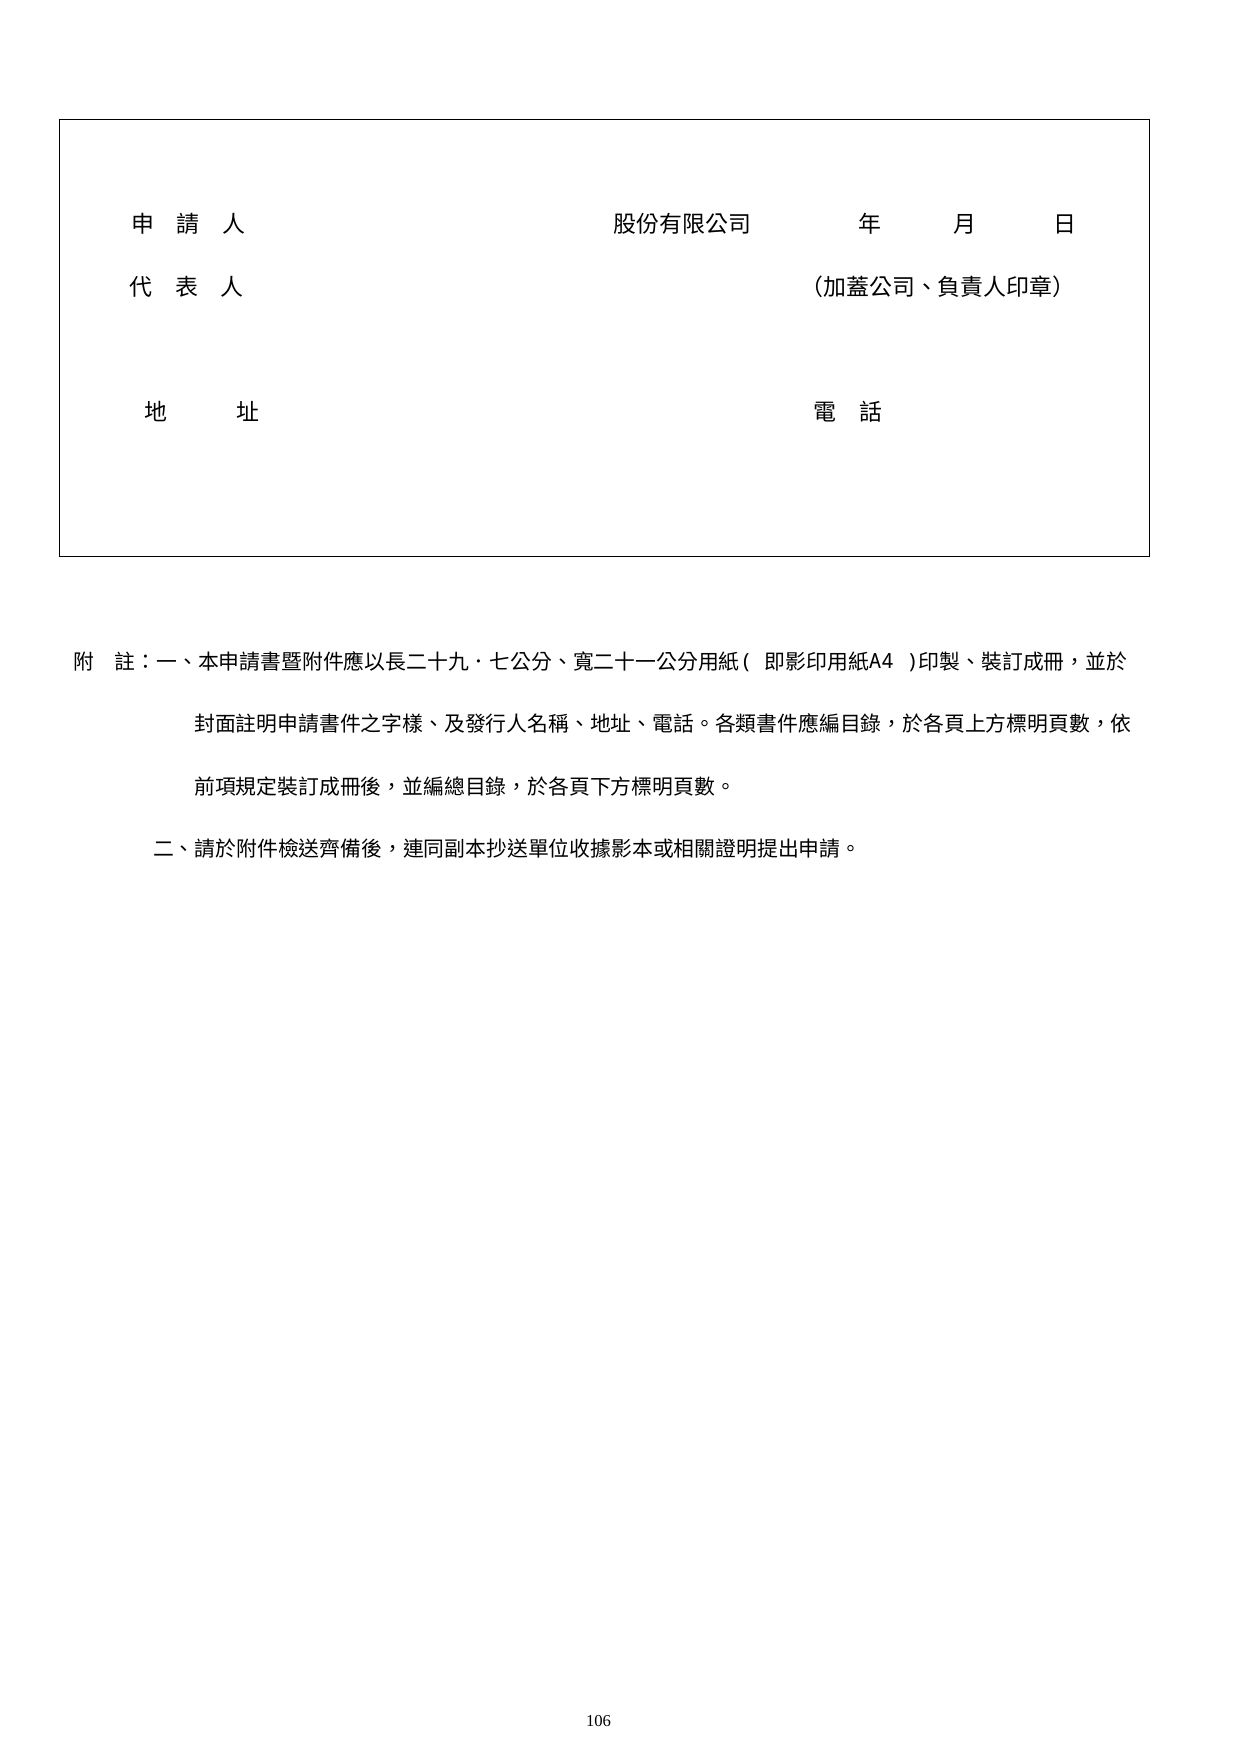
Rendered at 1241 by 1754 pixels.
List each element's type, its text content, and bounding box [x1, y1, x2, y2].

table_cell 申 請 人 股份有限公司 年 月 日 代 表 人 （加蓋公司、負責人印章） 地 址 電 話 [60, 120, 1149, 556]
text 二、請於附件檢送齊備後，連同副本抄送單位收據影本或相關證明提出申請。 [59, 806, 1137, 869]
text 附 註：一、本申請書暨附件應以長二十九．七公分、寬二十一公分用紙( 即影印用紙A4 )印製、裝訂成冊，並於封面註明申請書件之字樣、及發行人名稱、地址、電話。各類書件應編目錄，於各頁上方標明頁數，依前項規定裝訂成冊後，並編總目錄，於各頁下方標明頁數。 [59, 619, 1137, 806]
